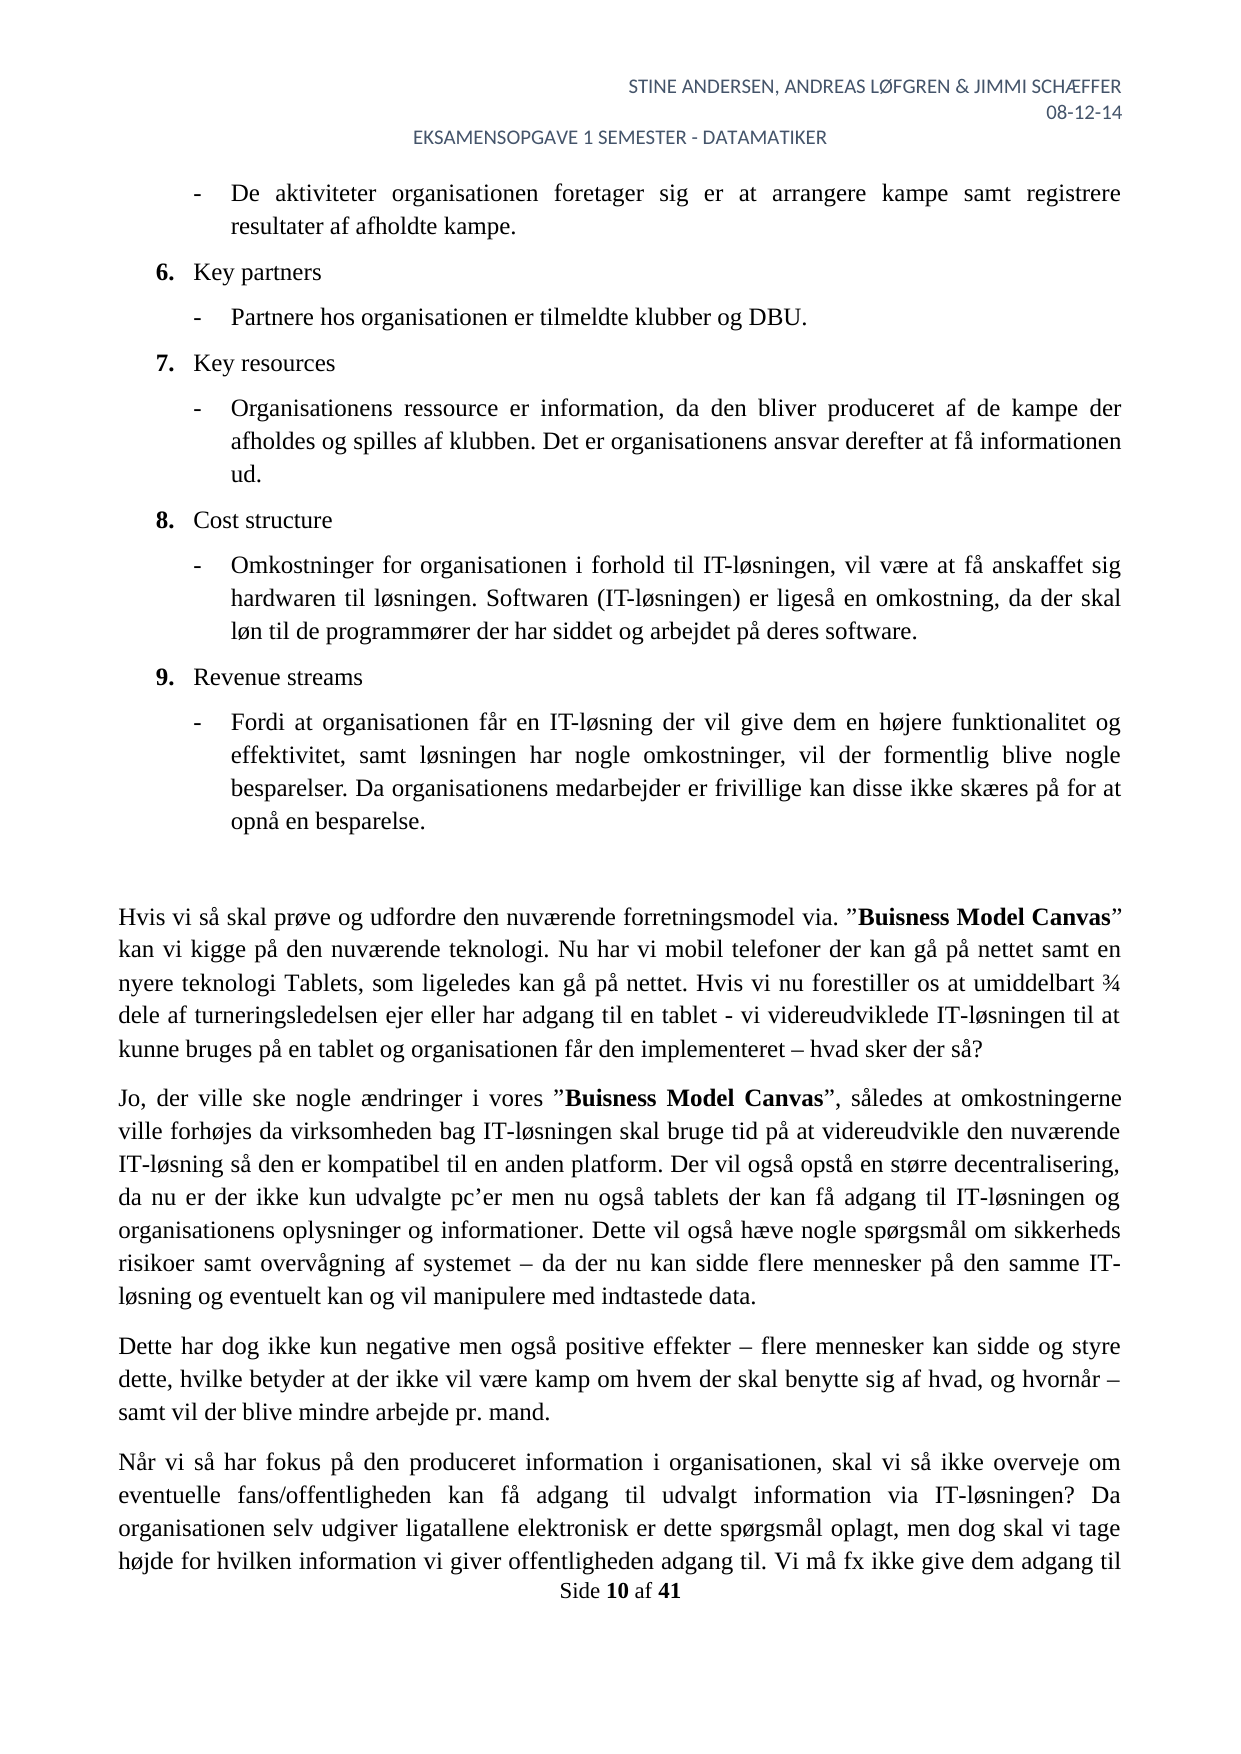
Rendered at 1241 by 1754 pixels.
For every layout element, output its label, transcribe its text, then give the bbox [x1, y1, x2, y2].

list Key resources [156, 348, 1122, 376]
list De aktiviteter organisationen foretager sig er at arrangere kampe samt registrere resultater af afholdte kampe. [193, 178, 1122, 240]
list Partnere hos organisationen er tilmeldte klubber og DBU. [193, 302, 1122, 331]
list Fordi at organisationen får en IT-løsning der vil give dem en højere funktionalitet og effektivitet, samt løsningen har nogle omkostninger, vil der formentlig blive nogle besparelser. Da organisationens medarbejder er frivillige kan disse ikke skæres på for at opnå en besparelse. [193, 707, 1122, 835]
text Hvis vi så skal prøve og udfordre den nuværende forretningsmodel via. ”Buisness Model Canvas” kan vi kigge på den nuværende teknologi. Nu har vi mobil telefoner der kan gå på nettet samt en nyere teknologi Tablets, som ligeledes kan gå på nettet. Hvis vi nu forestiller os at umiddelbart ¾ dele af turneringsledelsen ejer eller har adgang til en tablet - vi videreudviklede IT-løsningen til at kunne bruges på en tablet og organisationen får den implementeret – hvad sker der så? [118, 902, 1122, 1062]
list Omkostninger for organisationen i forhold til IT-løsningen, vil være at få anskaffet sig hardwaren til løsningen. Softwaren (IT-løsningen) er ligeså en omkostning, da der skal løn til de programmører der har siddet og arbejdet på deres software. [193, 550, 1122, 645]
list Cost structure [156, 505, 1122, 533]
text Når vi så har fokus på den produceret information i organisationen, skal vi så ikke overveje om eventuelle fans/offentligheden kan få adgang til udvalgt information via IT-løsningen? Da organisationen selv udgiver ligatallene elektronisk er dette spørgsmål oplagt, men dog skal vi tage højde for hvilken information vi giver offentligheden adgang til. Vi må fx ikke give dem adgang til [118, 1447, 1122, 1575]
text Dette har dog ikke kun negative men også positive effekter – flere mennesker kan sidde og styre dette, hvilke betyder at der ikke vil være kamp om hvem der skal benytte sig af hvad, og hvornår – samt vil der blive mindre arbejde pr. mand. [118, 1331, 1122, 1426]
text Jo, der ville ske nogle ændringer i vores ”Buisness Model Canvas”, således at omkostningerne ville forhøjes da virksomheden bag IT-løsningen skal bruge tid på at videreudvikle den nuværende IT-løsning så den er kompatibel til en anden platform. Der vil også opstå en større decentralisering, da nu er der ikke kun udvalgte pc’er men nu også tablets der kan få adgang til IT-løsningen og organisationens oplysninger og informationer. Dette vil også hæve nogle spørgsmål om sikkerheds risikoer samt overvågning af systemet – da der nu kan sidde flere mennesker på den samme IT-løsning og eventuelt kan og vil manipulere med indtastede data. [118, 1083, 1122, 1310]
list Key partners [156, 257, 1122, 285]
list Organisationens ressource er information, da den bliver produceret af de kampe der afholdes og spilles af klubben. Det er organisationens ansvar derefter at få informationen ud. [193, 393, 1122, 488]
list Revenue streams [156, 662, 1122, 691]
